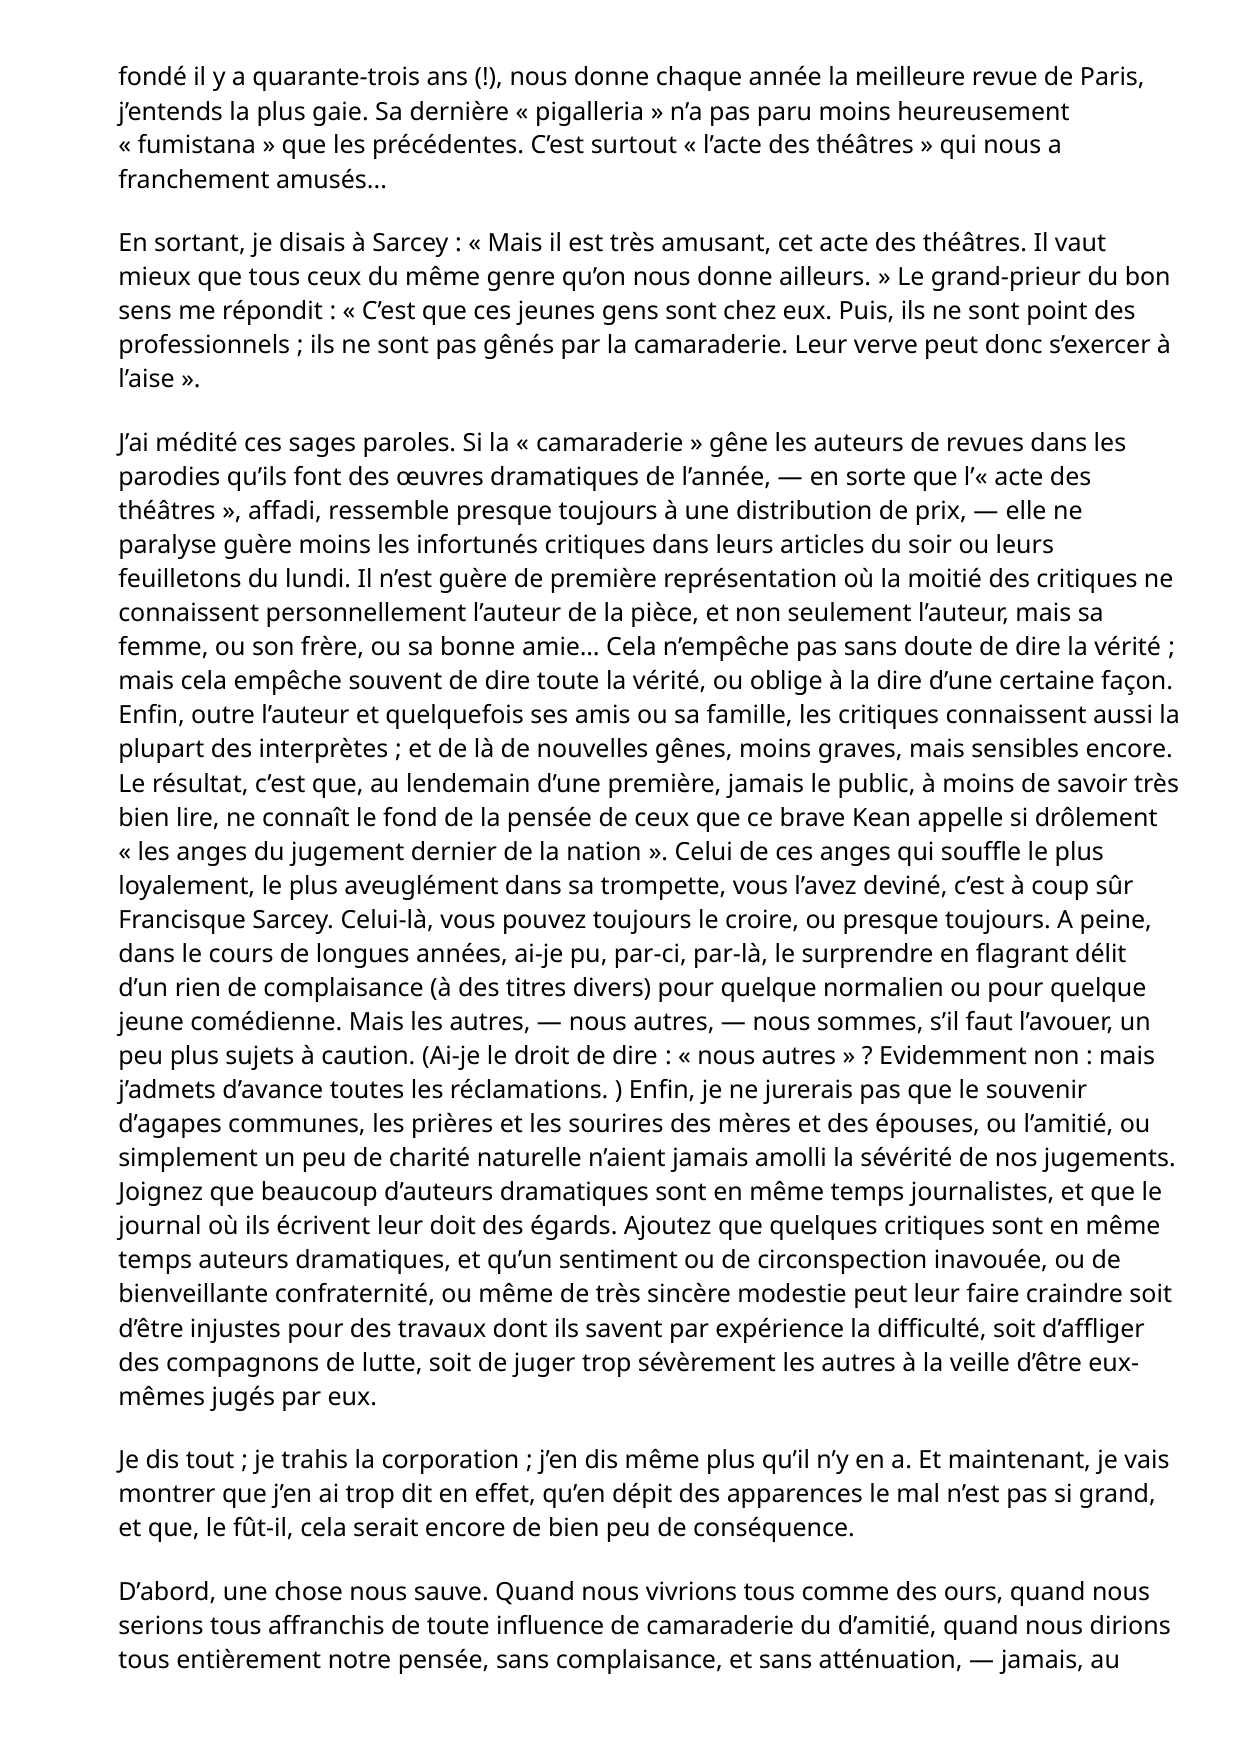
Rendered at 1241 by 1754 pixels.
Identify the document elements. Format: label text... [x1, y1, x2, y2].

text D’abord, une chose nous sauve. Quand nous vivrions tous comme des ours, quand nous serions tous affranchis de toute influence de camaraderie du d’amitié, quand nous dirions tous entièrement notre pensée, sans complaisance, et sans atténuation, — jamais, au [118, 1573, 1181, 1676]
text Je dis tout ; je trahis la corporation ; j’en dis même plus qu’il n’y en a. Et maintenant, je vais montrer que j’en ai trop dit en effet, qu’en dépit des apparences le mal n’est pas si grand, et que, le fût-il, cela serait encore de bien peu de conséquence. [118, 1442, 1181, 1544]
text J’ai médité ces sages paroles. Si la « camaraderie » gêne les auteurs de revues dans les parodies qu’ils font des œuvres dramatiques de l’année, — en sorte que l’« acte des théâtres », affadi, ressemble presque toujours à une distribution de prix, — elle ne paralyse guère moins les infortunés critiques dans leurs articles du soir ou leurs feuilletons du lundi. Il n’est guère de première représentation où la moitié des critiques ne connaissent personnellement l’auteur de la pièce, et non seulement l’auteur, mais sa femme, ou son frère, ou sa bonne amie… Cela n’empêche pas sans doute de dire la vérité ; mais cela empêche souvent de dire toute la vérité, ou oblige à la dire d’une certaine façon. Enfin, outre l’auteur et quelquefois ses amis ou sa famille, les critiques connaissent aussi la plupart des interprètes ; et de là de nouvelles gênes, moins graves, mais sensibles encore. Le résultat, c’est que, au lendemain d’une première, jamais le public, à moins de savoir très bien lire, ne connaît le fond de la pensée de ceux que ce brave Kean appelle si drôlement « les anges du jugement dernier de la nation ». Celui de ces anges qui souffle le plus loyalement, le plus aveuglément dans sa trompette, vous l’avez deviné, c’est à coup sûr Francisque Sarcey. Celui-là, vous pouvez toujours le croire, ou presque toujours. A peine, dans le cours de longues années, ai-je pu, par-ci, par-là, le surprendre en flagrant délit d’un rien de complaisance (à des titres divers) pour quelque normalien ou pour quelque jeune comédienne. Mais les autres, — nous autres, — nous sommes, s’il faut l’avouer, un peu plus sujets à caution. (Ai-je le droit de dire : « nous autres » ? Evidemment non : mais j’admets d’avance toutes les réclamations. ) Enfin, je ne jurerais pas que le souvenir d’agapes communes, les prières et les sourires des mères et des épouses, ou l’amitié, ou simplement un peu de charité naturelle n’aient jamais amolli la sévérité de nos jugements. Joignez que beaucoup d’auteurs dramatiques sont en même temps journalistes, et que le journal où ils écrivent leur doit des égards. Ajoutez que quelques critiques sont en même temps auteurs dramatiques, et qu’un sentiment ou de circonspection inavouée, ou de bienveillante confraternité, ou même de très sincère modestie peut leur faire craindre soit d’être injustes pour des travaux dont ils savent par expérience la difficulté, soit d’affliger des compagnons de lutte, soit de juger trop sévèrement les autres à la veille d’être eux-mêmes jugés par eux. [118, 424, 1181, 1412]
text fondé il y a quarante-trois ans (!), nous donne chaque année la meilleure revue de Paris, j’entends la plus gaie. Sa dernière « pigalleria » n’a pas paru moins heureusement « fumistana » que les précédentes. C’est surtout « l’acte des théâtres » qui nous a franchement amusés... [118, 59, 1181, 195]
text En sortant, je disais à Sarcey : « Mais il est très amusant, cet acte des théâtres. Il vaut mieux que tous ceux du même genre qu’on nous donne ailleurs. » Le grand-prieur du bon sens me répondit : « C’est que ces jeunes gens sont chez eux. Puis, ils ne sont point des professionnels ; ils ne sont pas gênés par la camaraderie. Leur verve peut donc s’exercer à l’aise ». [118, 225, 1181, 395]
